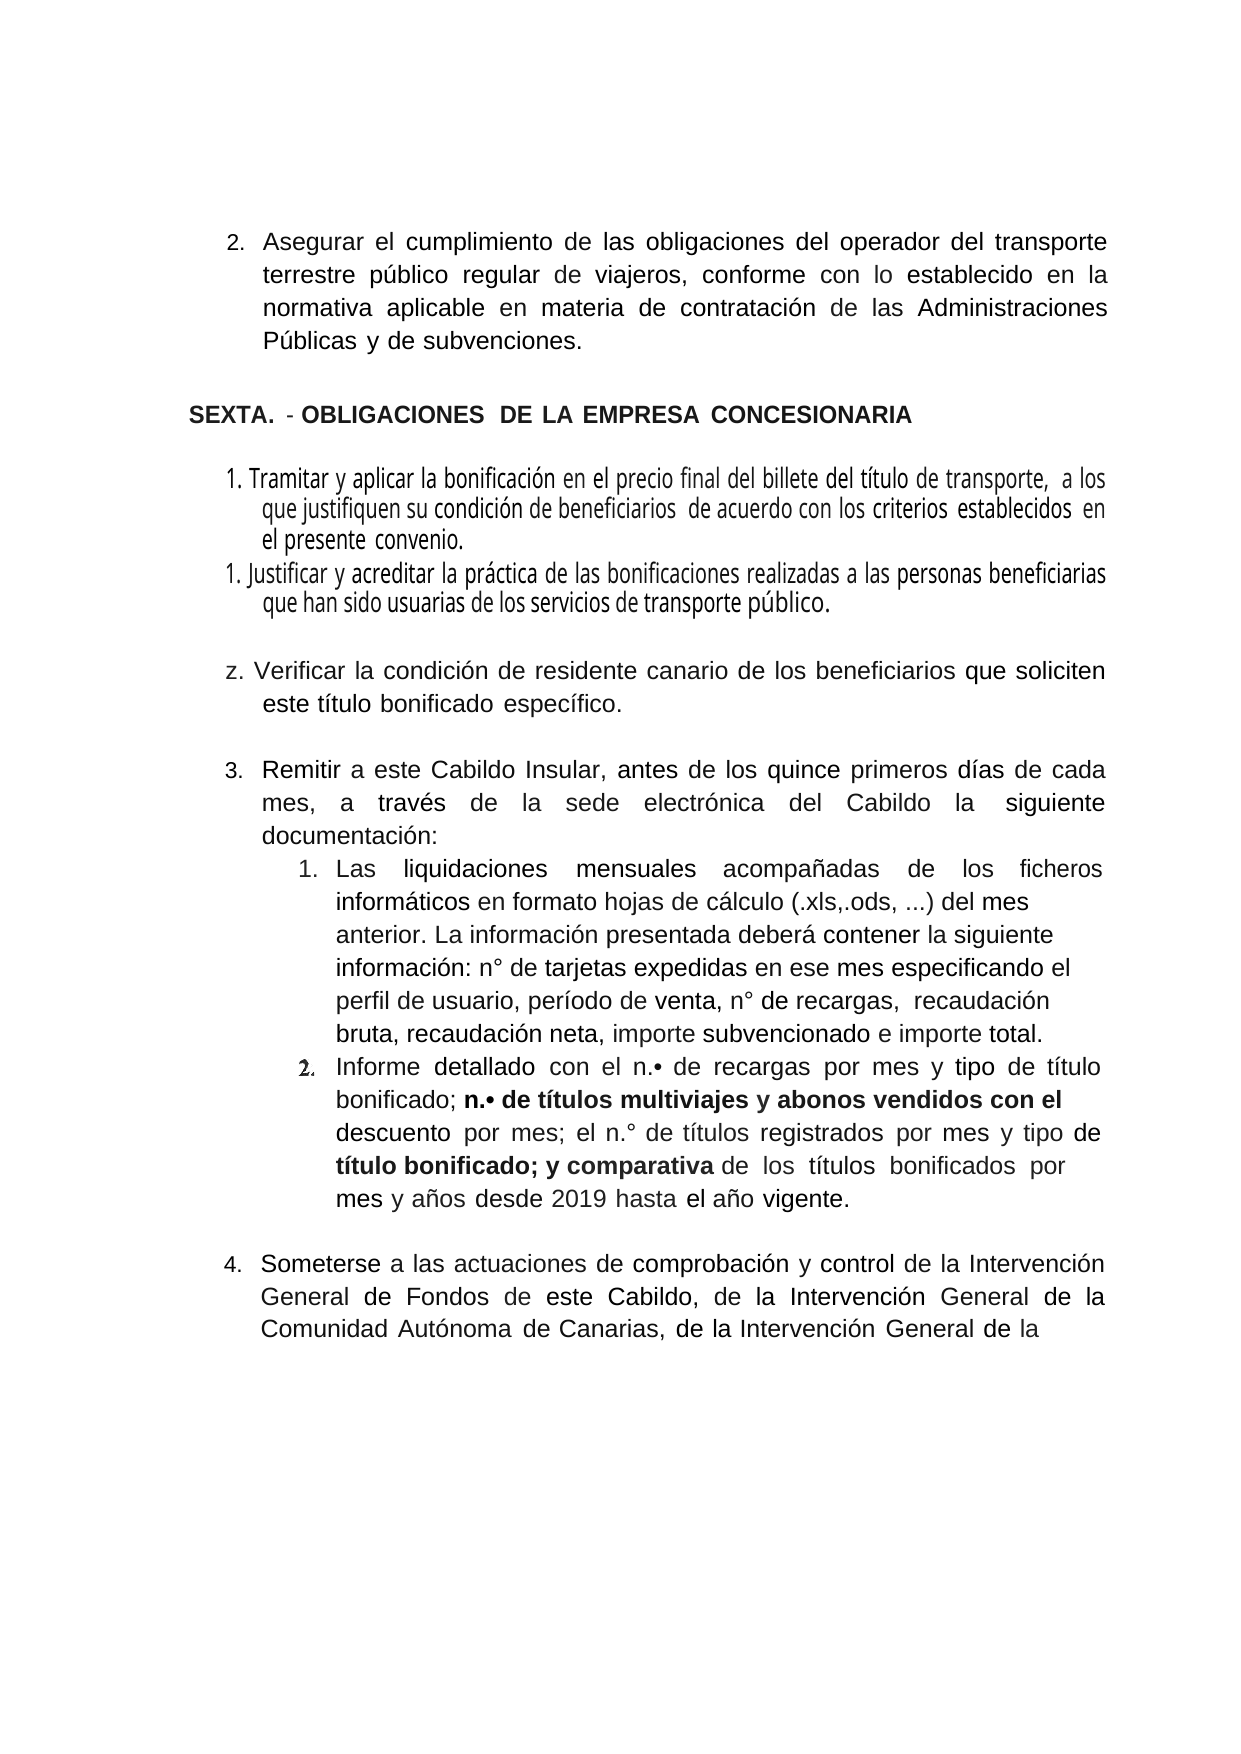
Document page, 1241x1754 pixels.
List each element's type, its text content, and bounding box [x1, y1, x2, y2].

list Someterse a las actuaciones de comprobación y control de la Intervención General de Fondos de este Cabildo, de la Intervención General de la Comunidad Autónoma de Canarias, de la Intervención General de la [224, 1249, 1105, 1343]
list Las liquidaciones mensuales acompañadas de los ficheros informáticos en formato hojas de cálculo (.xls,.ods, ...) del mes anterior. La información presentada deberá contener la siguiente información: n° de tarjetas expedidas en ese mes especificando el perfil de usuario, período de venta, n° de recargas, recaudación bruta, recaudación neta, importe subvencionado e importe total. Informe detallado con el n.• de recargas por mes y tipo de título bonificado; n.• de títulos multiviajes y abonos vendidos con el descuento por mes; el n.° de títulos registrados por mes y tipo de título bonificado; y comparativa de los títulos bonificados por mes y años desde 2019 hasta el año vigente. [298, 854, 1107, 1213]
list Remitir a este Cabildo Insular, antes de los quince primeros días de cada mes, a través de la sede electrónica del Cabildo la siguiente documentación: [224, 755, 1106, 850]
text 1. Tramitar y aplicar la bonificación en el precio final del billete del título de transporte, a los que justifiquen su condición de beneficiarios de acuerdo con los criterios establecidos en el presente convenio. [226, 463, 1107, 558]
text 1. Justificar y acreditar la práctica de las bonificaciones realizadas a las personas beneficiarias que han sido usuarias de los servicios de transporte público. [225, 558, 1106, 621]
list Asegurar el cumplimiento de las obligaciones del operador del transporte terrestre público regular de viajeros, conforme con lo establecido en la normativa aplicable en materia de contratación de las Administraciones Públicas y de subvenciones. [226, 227, 1108, 355]
text z. Verificar la condición de residente canario de los beneficiarios que soliciten este título bonificado específico. [225, 656, 1106, 718]
text SEXTA. - OBLIGACIONES DE LA EMPRESA CONCESIONARIA [189, 400, 1240, 428]
